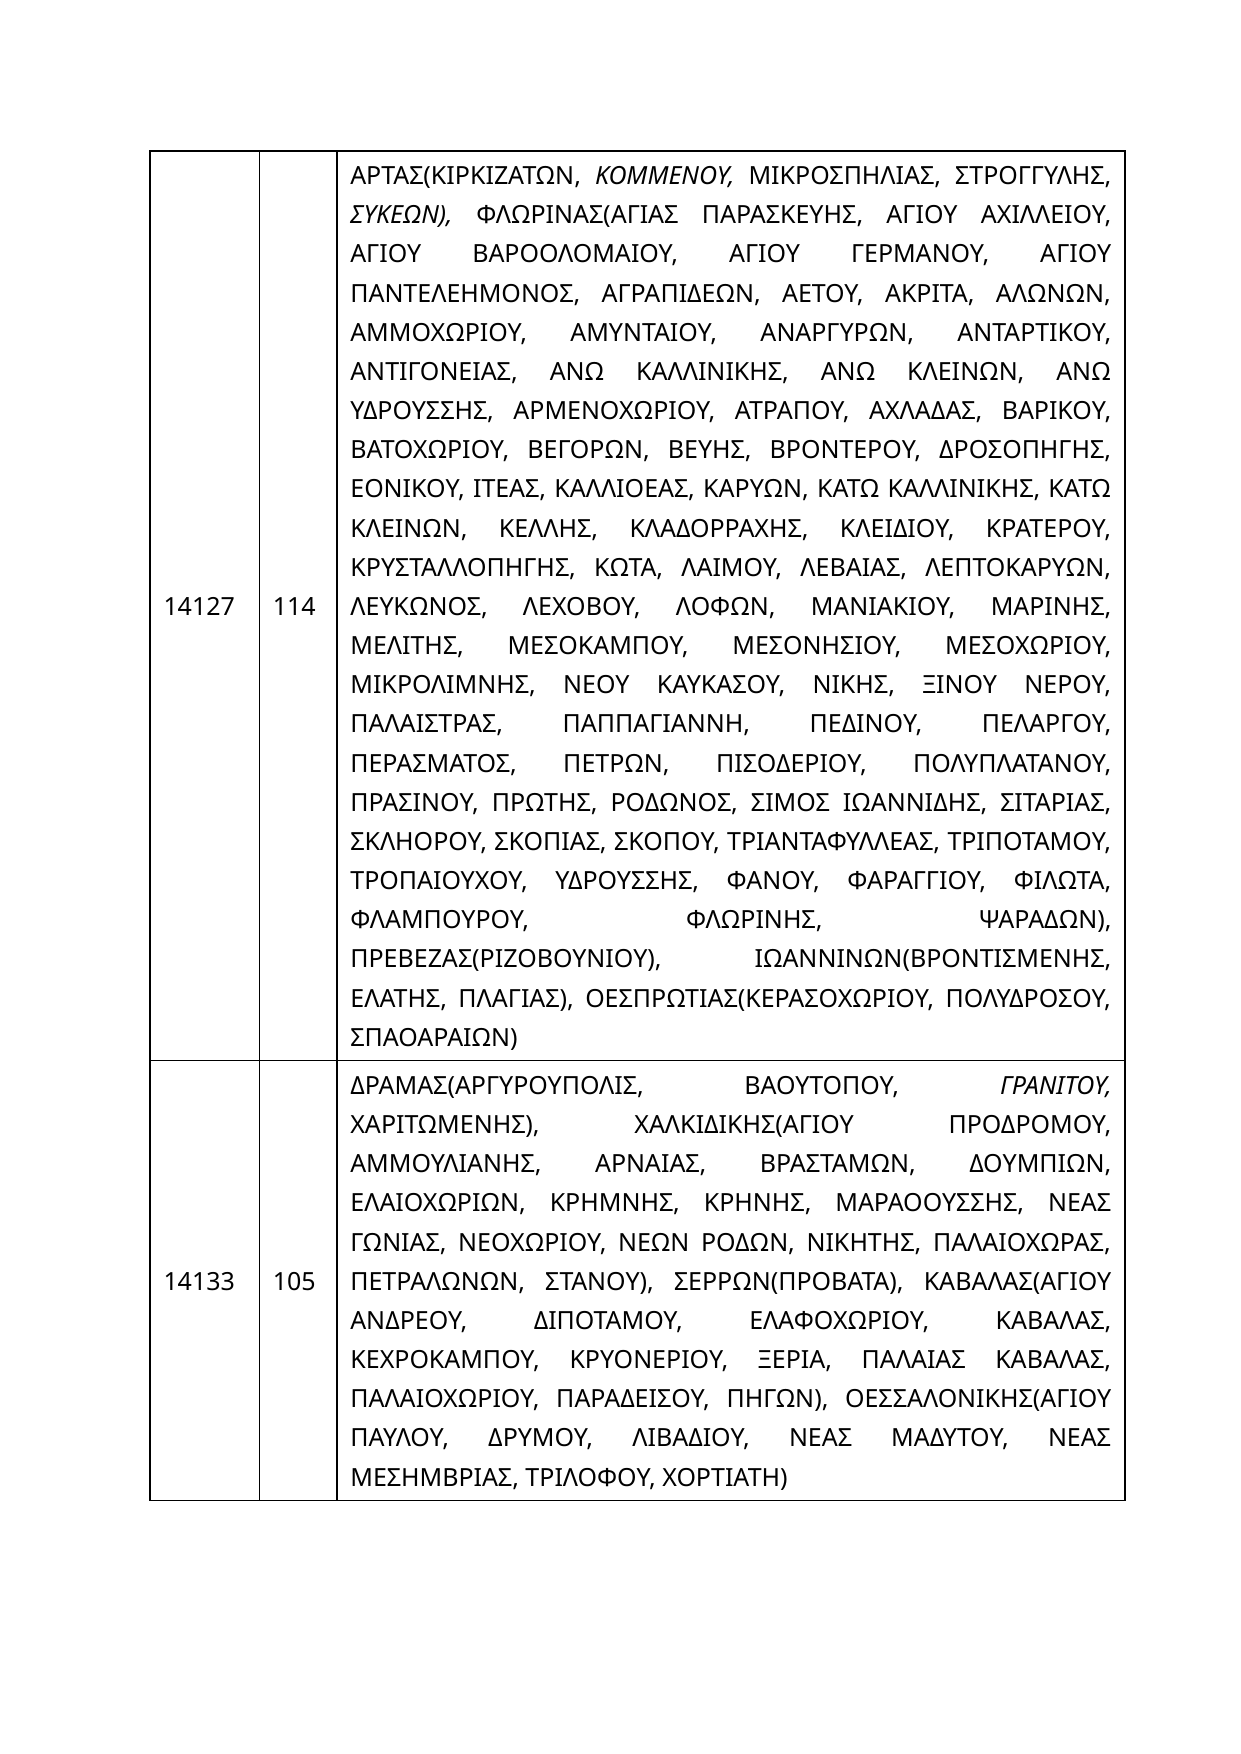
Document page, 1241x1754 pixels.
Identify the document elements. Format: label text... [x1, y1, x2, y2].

table_cell ΑΡΤΑΣ(ΚΙΡΚΙΖΑΤΩΝ, ΚΟΜΜΕΝΟΥ, ΜΙΚΡΟΣΠΗΛΙΑΣ, ΣΤΡΟΓΓΥΛΗΣ, ΣΥΚΕΩΝ), ΦΛΩΡΙΝΑΣ(ΑΓΙΑΣ ΠΑΡΑΣΚΕΥΗΣ, ΑΓΙΟΥ ΑΧΙΛΛΕΙΟΥ, ΑΓΙΟΥ ΒΑΡΟΟΛΟΜΑΙΟΥ, ΑΓΙΟΥ ΓΕΡΜΑΝΟΥ, ΑΓΙΟΥ ΠΑΝΤΕΛΕΗΜΟΝΟΣ, ΑΓΡΑΠΙΔΕΩΝ, ΑΕΤΟΥ, ΑΚΡΙΤΑ, ΑΛΩΝΩΝ, ΑΜΜΟΧΩΡΙΟΥ, ΑΜΥΝΤΑΙΟΥ, ΑΝΑΡΓΥΡΩΝ, ΑΝΤΑΡΤΙΚΟΥ, ΑΝΤΙΓΟΝΕΙΑΣ, ΑΝΩ ΚΑΛΛΙΝΙΚΗΣ, ΑΝΩ ΚΛΕΙΝΩΝ, ΑΝΩ ΥΔΡΟΥΣΣΗΣ, ΑΡΜΕΝΟΧΩΡΙΟΥ, ΑΤΡΑΠΟΥ, ΑΧΛΑΔΑΣ, ΒΑΡΙΚΟΥ, ΒΑΤΟΧΩΡΙΟΥ, ΒΕΓΟΡΩΝ, ΒΕΥΗΣ, ΒΡΟΝΤΕΡΟΥ, ΔΡΟΣΟΠΗΓΗΣ, ΕΟΝΙΚΟΥ, ΙΤΕΑΣ, ΚΑΛΛΙΟΕΑΣ, ΚΑΡΥΩΝ, ΚΑΤΩ ΚΑΛΛΙΝΙΚΗΣ, ΚΑΤΩ ΚΛΕΙΝΩΝ, ΚΕΛΛΗΣ, ΚΛΑΔΟΡΡΑΧΗΣ, ΚΛΕΙΔΙΟΥ, ΚΡΑΤΕΡΟΥ, ΚΡΥΣΤΑΛΛΟΠΗΓΗΣ, ΚΩΤΑ, ΛΑΙΜΟΥ, ΛΕΒΑΙΑΣ, ΛΕΠΤΟΚΑΡΥΩΝ, ΛΕΥΚΩΝΟΣ, ΛΕΧΟΒΟΥ, ΛΟΦΩΝ, ΜΑΝΙΑΚΙΟΥ, ΜΑΡΙΝΗΣ, ΜΕΛΙΤΗΣ, ΜΕΣΟΚΑΜΠΟΥ, ΜΕΣΟΝΗΣΙΟΥ, ΜΕΣΟΧΩΡΙΟΥ, ΜΙΚΡΟΛΙΜΝΗΣ, ΝΕΟΥ ΚΑΥΚΑΣΟΥ, ΝΙΚΗΣ, ΞΙΝΟΥ ΝΕΡΟΥ, ΠΑΛΑΙΣΤΡΑΣ, ΠΑΠΠΑΓΙΑΝΝΗ, ΠΕΔΙΝΟΥ, ΠΕΛΑΡΓΟΥ, ΠΕΡΑΣΜΑΤΟΣ, ΠΕΤΡΩΝ, ΠΙΣΟΔΕΡΙΟΥ, ΠΟΛΥΠΛΑΤΑΝΟΥ, ΠΡΑΣΙΝΟΥ, ΠΡΩΤΗΣ, ΡΟΔΩΝΟΣ, ΣΙΜΟΣ ΙΩΑΝΝΙΔΗΣ, ΣΙΤΑΡΙΑΣ, ΣΚΛΗΟΡΟΥ, ΣΚΟΠΙΑΣ, ΣΚΟΠΟΥ, ΤΡΙΑΝΤΑΦΥΛΛΕΑΣ, ΤΡΙΠΟΤΑΜΟΥ, ΤΡΟΠΑΙΟΥΧΟΥ, ΥΔΡΟΥΣΣΗΣ, ΦΑΝΟΥ, ΦΑΡΑΓΓΙΟΥ, ΦΙΛΩΤΑ, ΦΛΑΜΠΟΥΡΟΥ, ΦΛΩΡΙΝΗΣ, ΨΑΡΑΔΩΝ), ΠΡΕΒΕΖΑΣ(ΡΙΖΟΒΟΥΝΙΟΥ), ΙΩΑΝΝΙΝΩΝ(ΒΡΟΝΤΙΣΜΕΝΗΣ, ΕΛΑΤΗΣ, ΠΛΑΓΙΑΣ), ΟΕΣΠΡΩΤΙΑΣ(ΚΕΡΑΣΟΧΩΡΙΟΥ, ΠΟΛΥΔΡΟΣΟΥ, ΣΠΑΟΑΡΑΙΩΝ) [338, 152, 1124, 1060]
table_cell 14133 [151, 1061, 259, 1499]
table_cell ΔΡΑΜΑΣ(ΑΡΓΥΡΟΥΠΟΛΙΣ, ΒΑΟΥΤΟΠΟΥ, ΓΡΑΝΙΤΟΥ, ΧΑΡΙΤΩΜΕΝΗΣ), ΧΑΛΚΙΔΙΚΗΣ(ΑΓΙΟΥ ΠΡΟΔΡΟΜΟΥ, ΑΜΜΟΥΛΙΑΝΗΣ, ΑΡΝΑΙΑΣ, ΒΡΑΣΤΑΜΩΝ, ΔΟΥΜΠΙΩΝ, ΕΛΑΙΟΧΩΡΙΩΝ, ΚΡΗΜΝΗΣ, ΚΡΗΝΗΣ, ΜΑΡΑΟΟΥΣΣΗΣ, ΝΕΑΣ ΓΩΝΙΑΣ, ΝΕΟΧΩΡΙΟΥ, ΝΕΩΝ ΡΟΔΩΝ, ΝΙΚΗΤΗΣ, ΠΑΛΑΙΟΧΩΡΑΣ, ΠΕΤΡΑΛΩΝΩΝ, ΣΤΑΝΟΥ), ΣΕΡΡΩΝ(ΠΡΟΒΑΤΑ), ΚΑΒΑΛΑΣ(ΑΓΙΟΥ ΑΝΔΡΕΟΥ, ΔΙΠΟΤΑΜΟΥ, ΕΛΑΦΟΧΩΡΙΟΥ, ΚΑΒΑΛΑΣ, ΚΕΧΡΟΚΑΜΠΟΥ, ΚΡΥΟΝΕΡΙΟΥ, ΞΕΡΙΑ, ΠΑΛΑΙΑΣ ΚΑΒΑΛΑΣ, ΠΑΛΑΙΟΧΩΡΙΟΥ, ΠΑΡΑΔΕΙΣΟΥ, ΠΗΓΩΝ), ΟΕΣΣΑΛΟΝΙΚΗΣ(ΑΓΙΟΥ ΠΑΥΛΟΥ, ΔΡΥΜΟΥ, ΛΙΒΑΔΙΟΥ, ΝΕΑΣ ΜΑΔΥΤΟΥ, ΝΕΑΣ ΜΕΣΗΜΒΡΙΑΣ, ΤΡΙΛΟΦΟΥ, ΧΟΡΤΙΑΤΗ) [338, 1061, 1124, 1499]
table_cell 14127 [151, 152, 259, 1060]
table_cell 114 [260, 152, 336, 1060]
table_cell 105 [260, 1061, 336, 1499]
